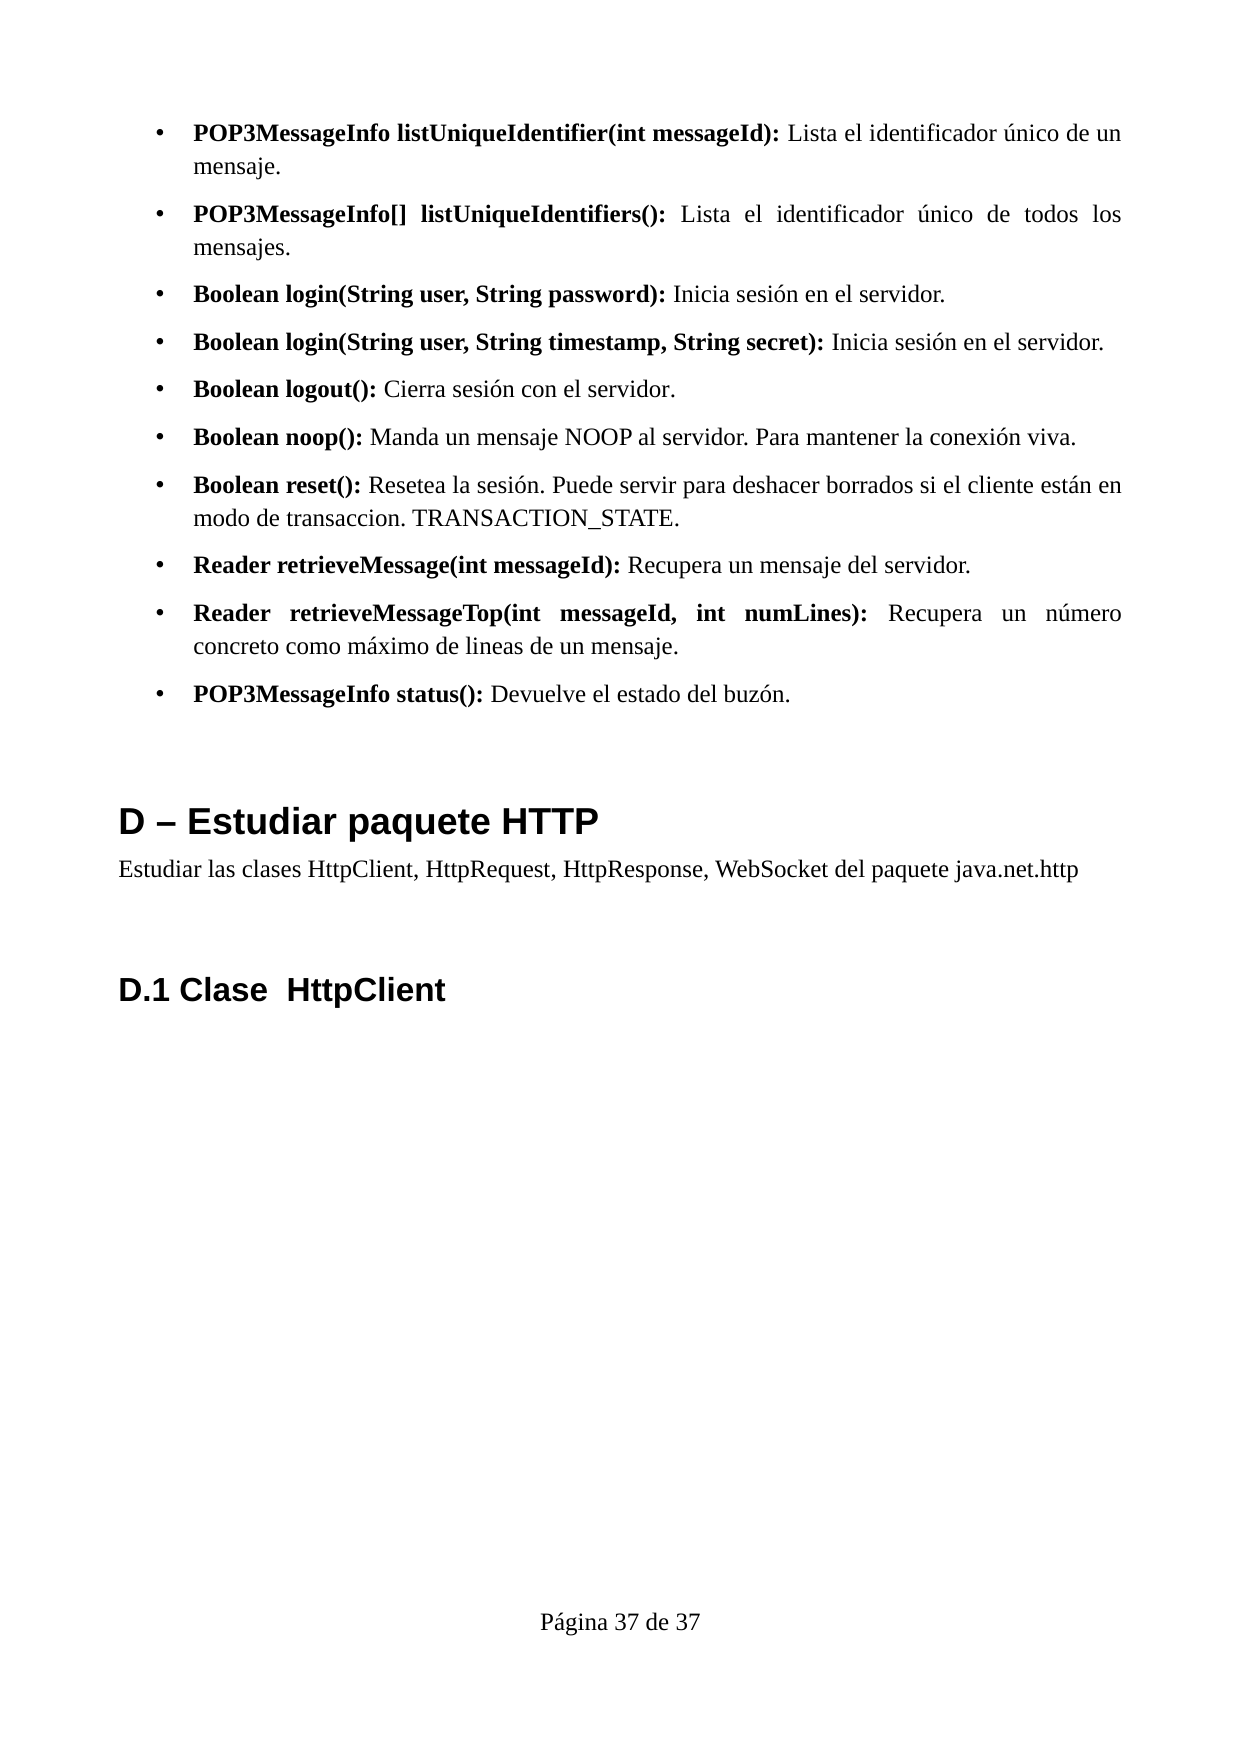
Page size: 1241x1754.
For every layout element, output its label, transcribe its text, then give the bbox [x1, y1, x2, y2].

list Boolean reset(): Resetea la sesión. Puede servir para deshacer borrados si el cliente están en modo de transaccion. TRANSACTION_STATE. [156, 470, 1122, 532]
text Estudiar las clases HttpClient, HttpRequest, HttpResponse, WebSocket del paquete java.net.http [118, 854, 1122, 883]
list POP3MessageInfo[] listUniqueIdentifiers(): Lista el identificador único de todos los mensajes. [156, 199, 1122, 261]
subtitle D.1 Clase HttpClient [118, 971, 1122, 1009]
list Boolean login(String user, String timestamp, String secret): Inicia sesión en el servidor. [156, 327, 1122, 356]
list Boolean login(String user, String password): Inicia sesión en el servidor. [156, 279, 1122, 308]
list POP3MessageInfo status(): Devuelve el estado del buzón. [156, 679, 1122, 707]
list POP3MessageInfo listUniqueIdentifier(int messageId): Lista el identificador único de un mensaje. [156, 118, 1122, 180]
subtitle D – Estudiar paquete HTTP [118, 799, 1122, 842]
list Boolean logout(): Cierra sesión con el servidor. [156, 374, 1122, 403]
list Reader retrieveMessage(int messageId): Recupera un mensaje del servidor. [156, 550, 1122, 579]
list Reader retrieveMessageTop(int messageId, int numLines): Recupera un número concreto como máximo de lineas de un mensaje. [156, 598, 1122, 660]
list Boolean noop(): Manda un mensaje NOOP al servidor. Para mantener la conexión viva. [156, 422, 1122, 451]
